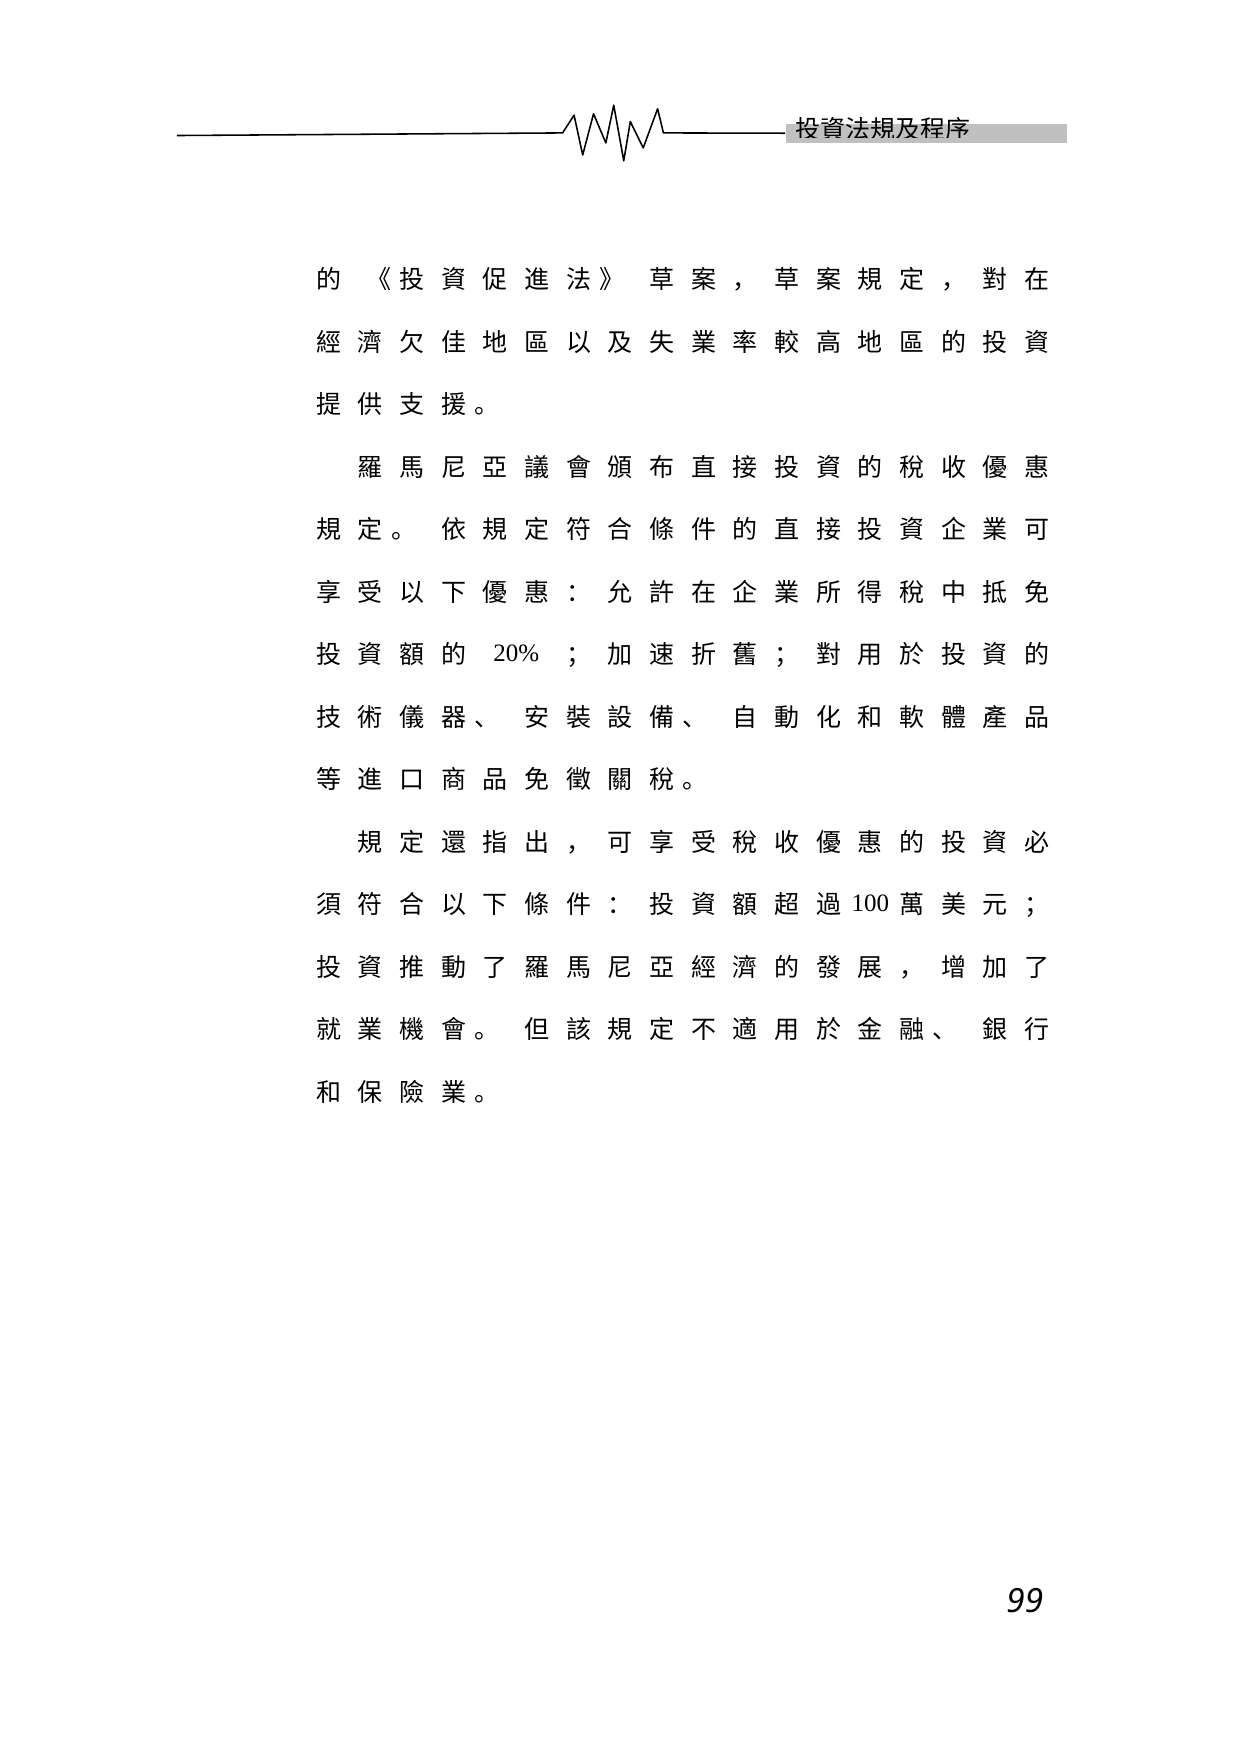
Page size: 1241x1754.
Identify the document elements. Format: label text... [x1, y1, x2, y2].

text 羅馬尼亞議會頒布直接投資的稅收優惠規定。依規定符合條件的直接投資企業可享受以下優惠：允許在企業所得稅中抵免投資額的20%；加速折舊；對用於投資的技術儀器、安裝設備、自動化和軟體產品等進口商品免徵關稅。 [281, 424, 1058, 799]
text 規定還指出，可享受稅收優惠的投資必須符合以下條件：投資額超過100萬美元；投資推動了羅馬尼亞經濟的發展，增加了就業機會。但該規定不適用於金融、銀行和保險業。 [281, 799, 1058, 1111]
text 的《投資促進法》草案，草案規定，對在經濟欠佳地區以及失業率較高地區的投資提供支援。 [281, 236, 1058, 424]
